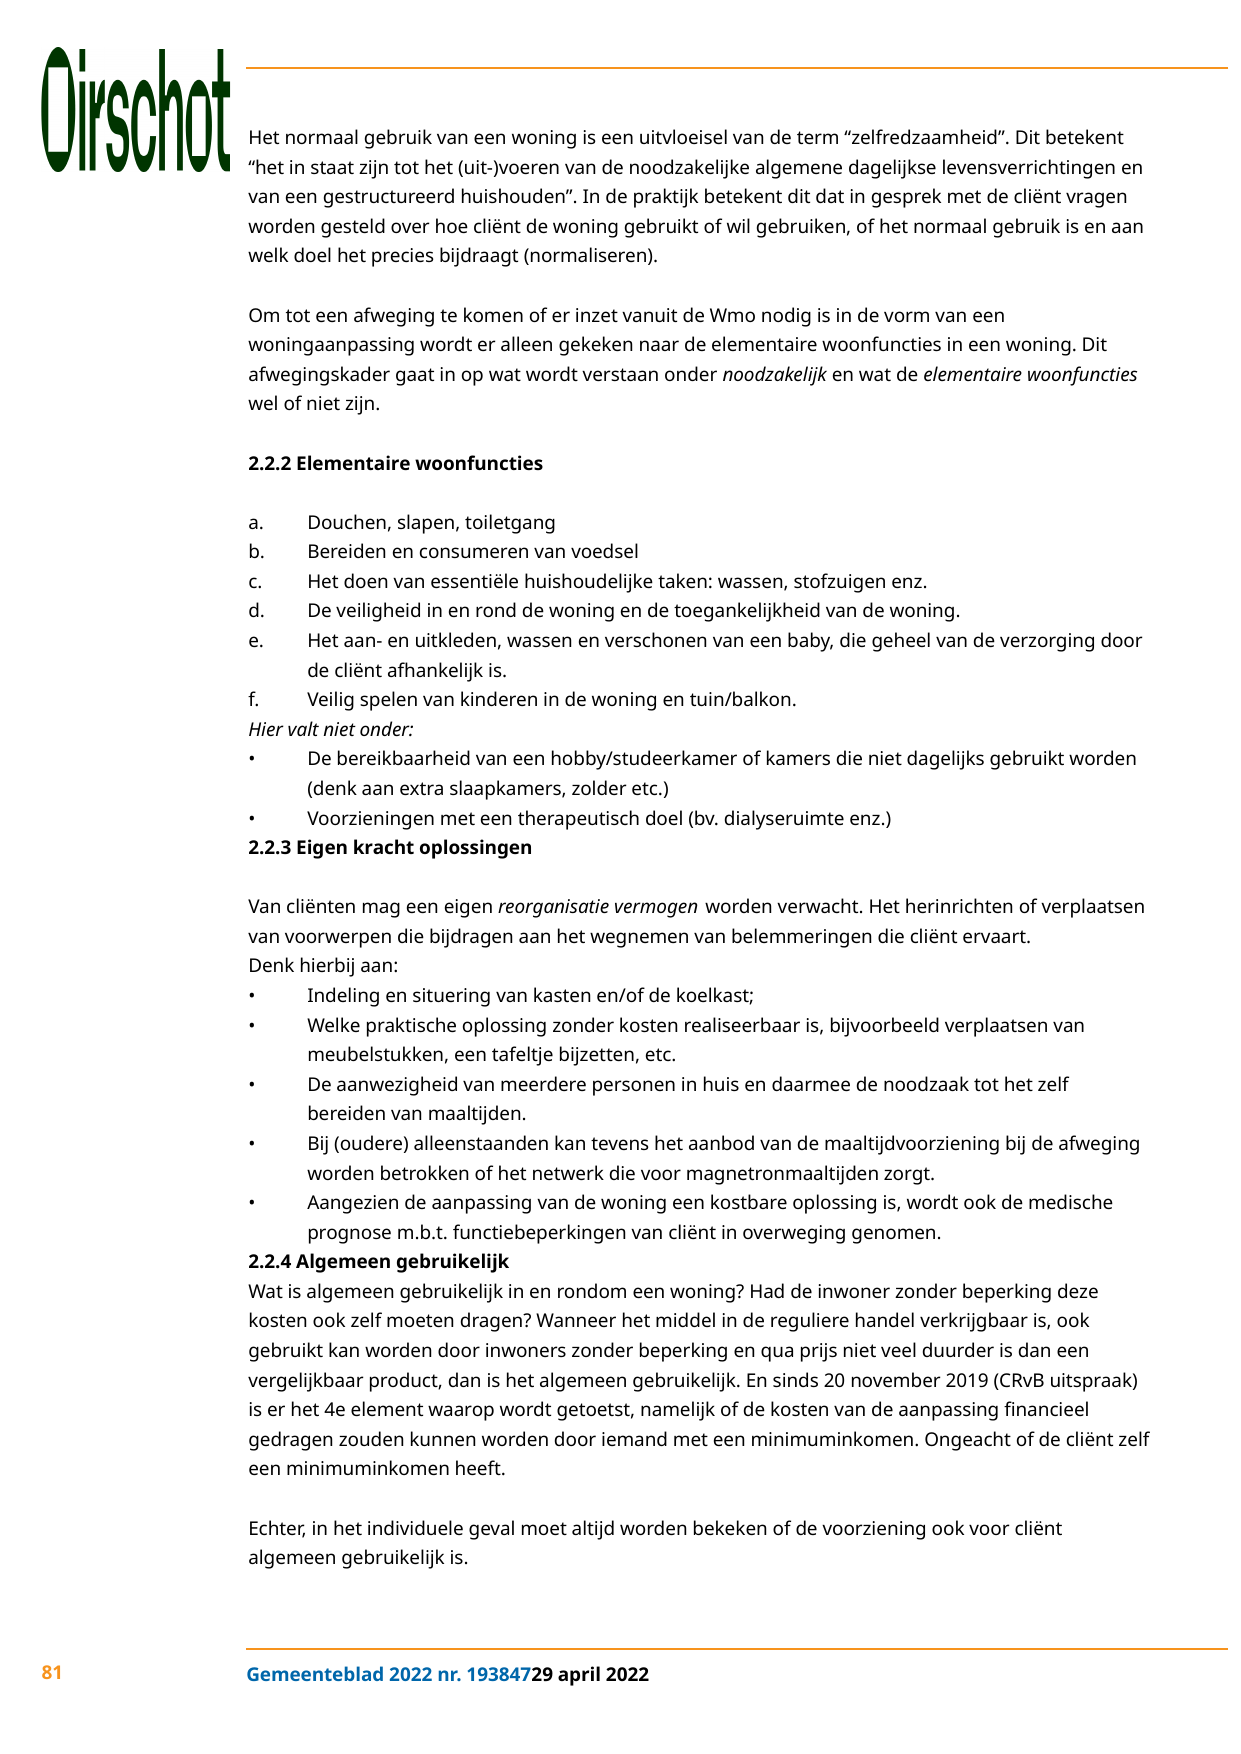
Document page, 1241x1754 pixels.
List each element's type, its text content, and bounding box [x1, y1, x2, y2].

text Hier valt niet onder: [248, 716, 1152, 742]
list Bereiden en consumeren van voedsel [248, 538, 1152, 564]
list Veilig spelen van kinderen in de woning en tuin/balkon. [248, 686, 1152, 712]
text Om tot een afweging te komen of er inzet vanuit de Wmo nodig is in de vorm van een woningaanpassing wordt er alleen gekeken naar de elementaire woonfuncties in een woning. Dit afwegingskader gaat in op wat wordt verstaan onder noodzakelijk en wat de elementaire woonfuncties wel of niet zijn. [248, 302, 1152, 416]
text Wat is algemeen gebruikelijk in en rondom een woning? Had de inwoner zonder beperking deze kosten ook zelf moeten dragen? Wanneer het middel in de reguliere handel verkrijgbaar is, ook gebruikt kan worden door inwoners zonder beperking en qua prijs niet veel duurder is dan een vergelijkbaar product, dan is het algemeen gebruikelijk. En sinds 20 november 2019 (CRvB uitspraak) is er het 4e element waarop wordt getoetst, namelijk of de kosten van de aanpassing financieel gedragen zouden kunnen worden door iemand met een minimuminkomen. Ongeacht of de cliënt zelf een minimuminkomen heeft. [248, 1278, 1152, 1481]
picture [41, 47, 231, 172]
list Welke praktische oplossing zonder kosten realiseerbaar is, bijvoorbeeld verplaatsen van meubelstukken, een tafeltje bijzetten, etc. [248, 1012, 1152, 1067]
list Voorzieningen met een therapeutisch doel (bv. dialyseruimte enz.) [248, 805, 1152, 831]
text 2.2.4 Algemeen gebruikelijk [248, 1248, 1152, 1274]
list Douchen, slapen, toiletgang [248, 509, 1152, 535]
list Indeling en situering van kasten en/of de koelkast; [248, 982, 1152, 1008]
text 2.2.3 Eigen kracht oplossingen [248, 834, 1152, 860]
text Het normaal gebruik van een woning is een uitvloeisel van de term “zelfredzaamheid”. Dit betekent “het in staat zijn tot het (uit-)voeren van de noodzakelijke algemene dagelijkse levensverrichtingen en van een gestructureerd huishouden”. In de praktijk betekent dit dat in gesprek met de cliënt vragen worden gesteld over hoe cliënt de woning gebruikt of wil gebruiken, of het normaal gebruik is en aan welk doel het precies bijdraagt (normaliseren). [248, 124, 1152, 268]
text Denk hierbij aan: [248, 953, 1152, 978]
list De veiligheid in en rond de woning en de toegankelijkheid van de woning. [248, 598, 1152, 623]
list De bereikbaarheid van een hobby/studeerkamer of kamers die niet dagelijks gebruikt worden (denk aan extra slaapkamers, zolder etc.) [248, 746, 1152, 801]
list Bij (oudere) alleenstaanden kan tevens het aanbod van de maaltijdvoorziening bij de afweging worden betrokken of het netwerk die voor magnetronmaaltijden zorgt. [248, 1130, 1152, 1186]
text 2.2.2 Elementaire woonfuncties [248, 450, 1152, 476]
list De aanwezigheid van meerdere personen in huis en daarmee de noodzaak tot het zelf bereiden van maaltijden. [248, 1071, 1152, 1126]
text Echter, in het individuele geval moet altijd worden bekeken of de voorziening ook voor cliënt algemeen gebruikelijk is. [248, 1515, 1152, 1570]
list Het doen van essentiële huishoudelijke taken: wassen, stofzuigen enz. [248, 568, 1152, 594]
list Aangezien de aanpassing van de woning een kostbare oplossing is, wordt ook de medische prognose m.b.t. functiebeperkingen van cliënt in overweging genomen. [248, 1189, 1152, 1245]
text Van cliënten mag een eigen reorganisatie vermogen worden verwacht. Het herinrichten of verplaatsen van voorwerpen die bijdragen aan het wegnemen van belemmeringen die cliënt ervaart. [248, 893, 1152, 949]
list Het aan- en uitkleden, wassen en verschonen van een baby, die geheel van de verzorging door de cliënt afhankelijk is. [248, 627, 1152, 683]
